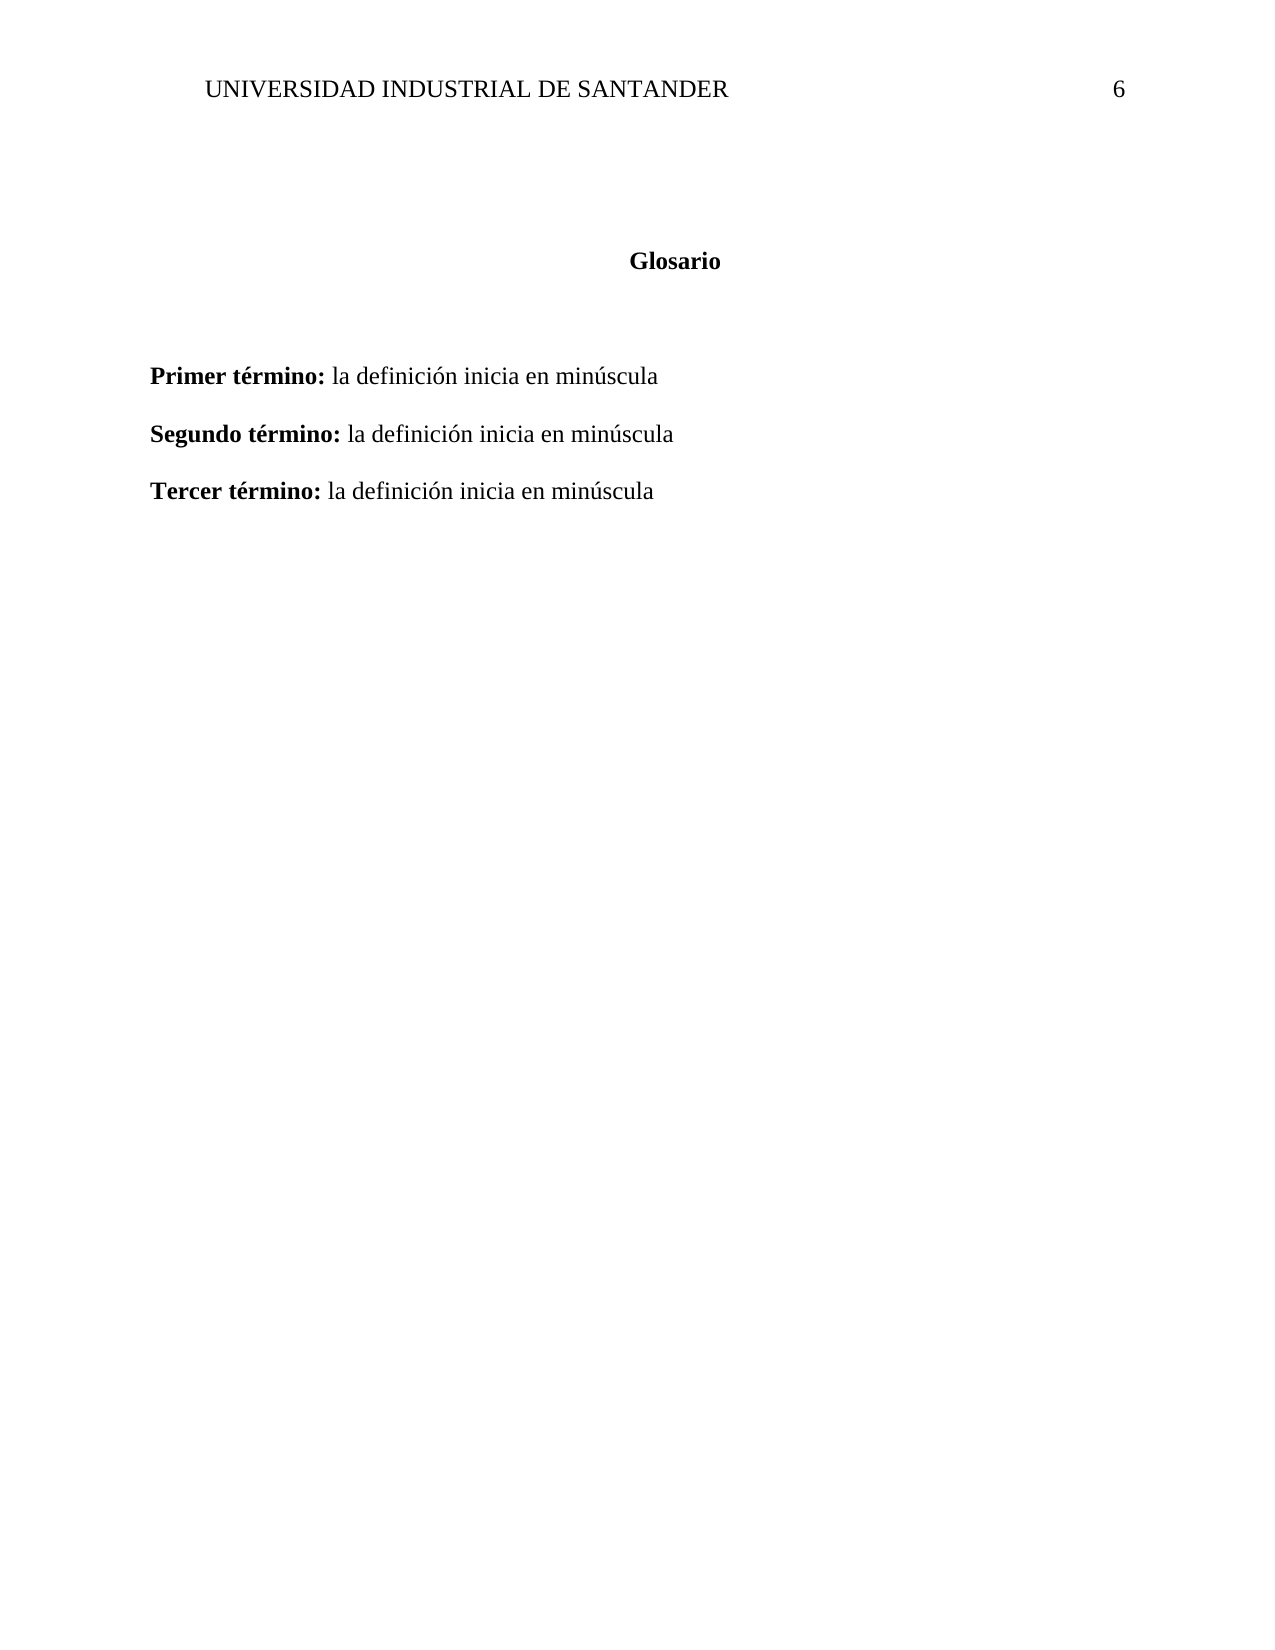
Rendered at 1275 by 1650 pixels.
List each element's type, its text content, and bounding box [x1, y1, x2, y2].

text Glosario [150, 246, 1125, 275]
text Segundo término: la definición inicia en minúscula [150, 419, 1125, 447]
text Primer término: la definición inicia en minúscula [150, 361, 1125, 390]
text Tercer término: la definición inicia en minúscula [150, 476, 1125, 505]
